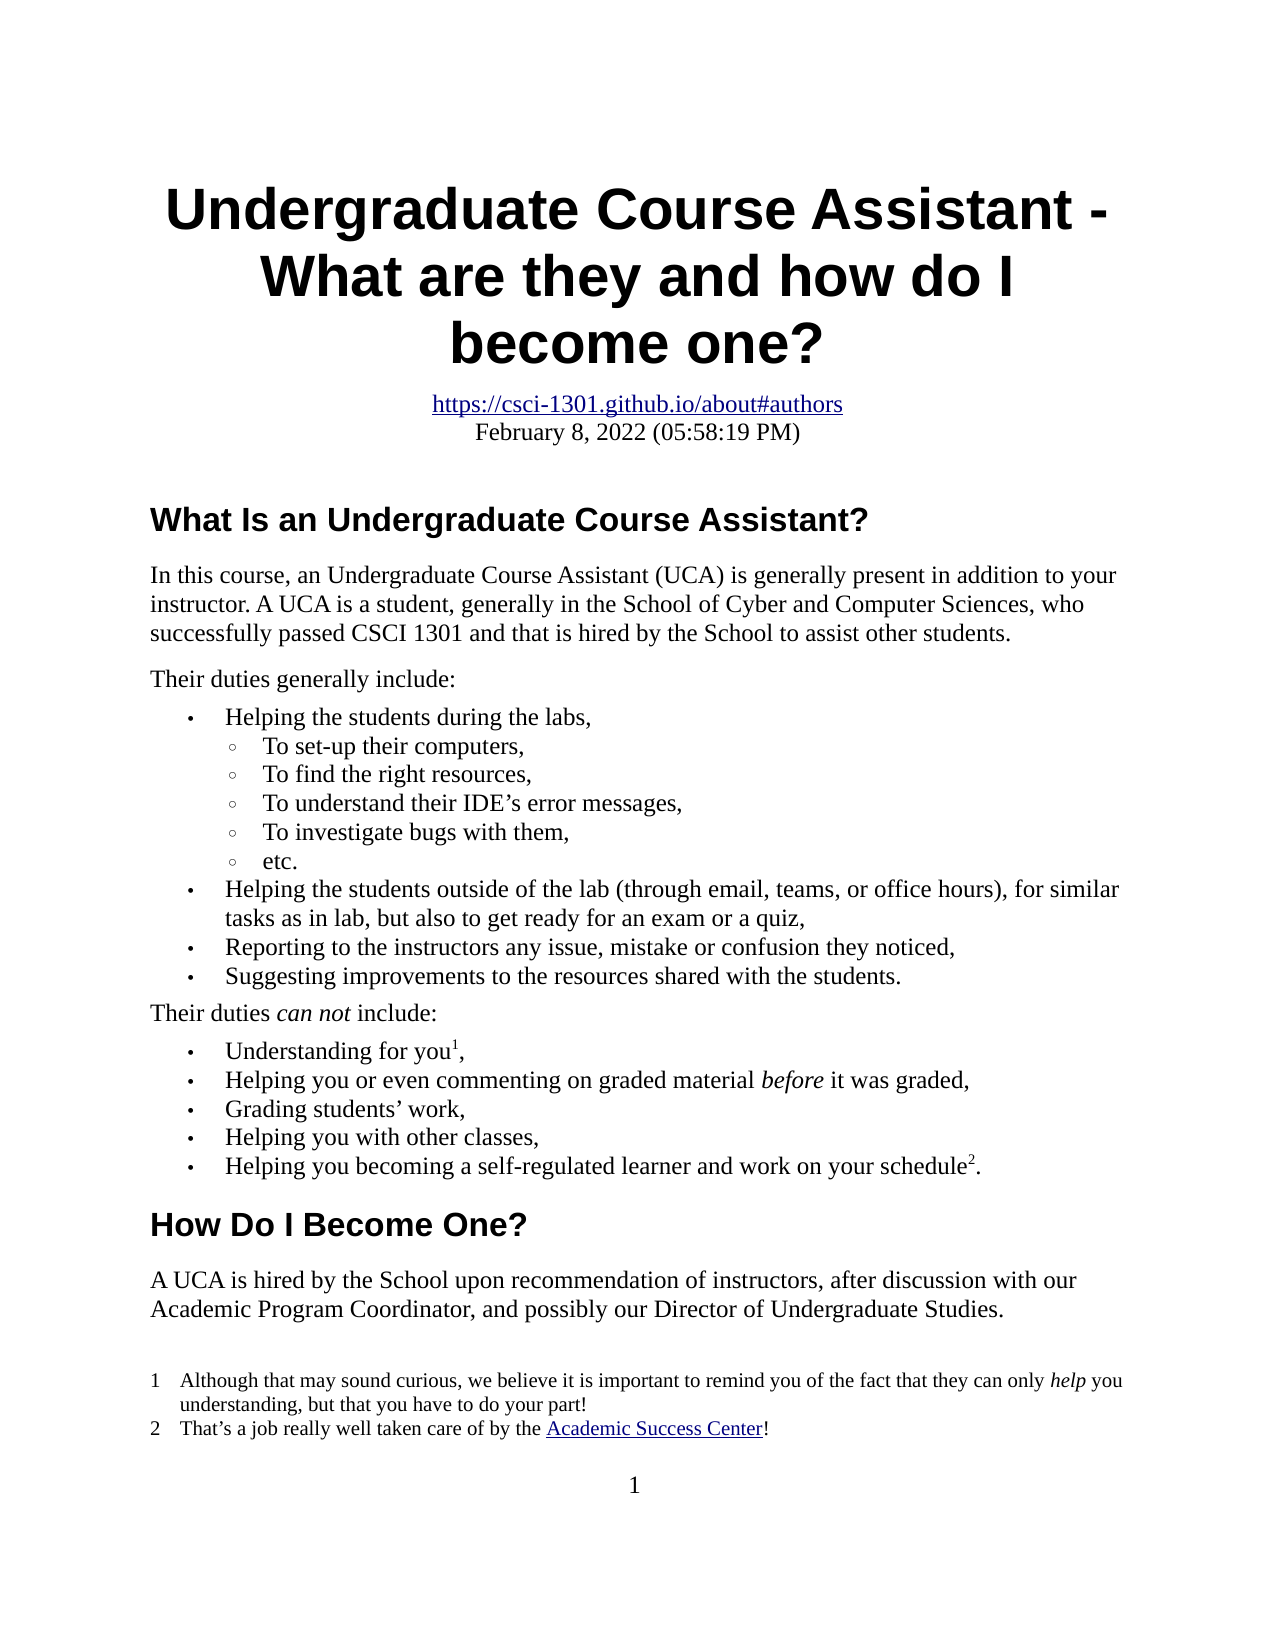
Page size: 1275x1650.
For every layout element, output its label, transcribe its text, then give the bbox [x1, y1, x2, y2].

list Grading students’ work, [187, 1094, 1125, 1122]
text Their duties generally include: [150, 664, 1125, 693]
list Helping the students outside of the lab (through email, teams, or office hours), for similar tasks as in lab, but also to get ready for an exam or a quiz, [187, 874, 1125, 932]
list Helping you or even commenting on graded material before it was graded, [187, 1065, 1125, 1094]
list Helping you becoming a self-regulated learner and work on your schedule. [187, 1151, 1125, 1180]
subtitle What Is an Undergraduate Course Assistant? [150, 500, 1125, 539]
subtitle How Do I Become One? [150, 1205, 1125, 1243]
list To understand their IDE’s error messages, [225, 788, 1125, 817]
list Helping the students during the labs, [187, 702, 1125, 731]
title Undergraduate Course Assistant - What are they and how do I become one? [150, 175, 1125, 376]
list Suggesting improvements to the resources shared with the students. [187, 961, 1125, 989]
list Helping you with other classes, [187, 1122, 1125, 1151]
list Reporting to the instructors any issue, mistake or confusion they noticed, [187, 932, 1125, 961]
text Their duties can not include: [150, 998, 1125, 1027]
list To find the right resources, [225, 759, 1125, 788]
text A UCA is hired by the School upon recommendation of instructors, after discussion with our Academic Program Coordinator, and possibly our Director of Undergraduate Studies. [150, 1265, 1125, 1322]
text February 8, 2022 (05:58:19 PM) [150, 417, 1125, 446]
text https://csci-1301.github.io/about#authors [150, 389, 1125, 417]
list To investigate bugs with them, [225, 817, 1125, 846]
list etc. [225, 846, 1125, 874]
list Understanding for you, [187, 1036, 1125, 1065]
list Although that may sound curious, we believe it is important to remind you of the fact that they can only help you understanding, but that you have to do your part! [150, 1368, 1125, 1416]
text In this course, an Undergraduate Course Assistant (UCA) is generally present in addition to your instructor. A UCA is a student, generally in the School of Cyber and Computer Sciences, who successfully passed CSCI 1301 and that is hired by the School to assist other students. [150, 560, 1125, 646]
list That’s a job really well taken care of by the Academic Success Center! [150, 1416, 1125, 1440]
list To set-up their computers, [225, 731, 1125, 759]
